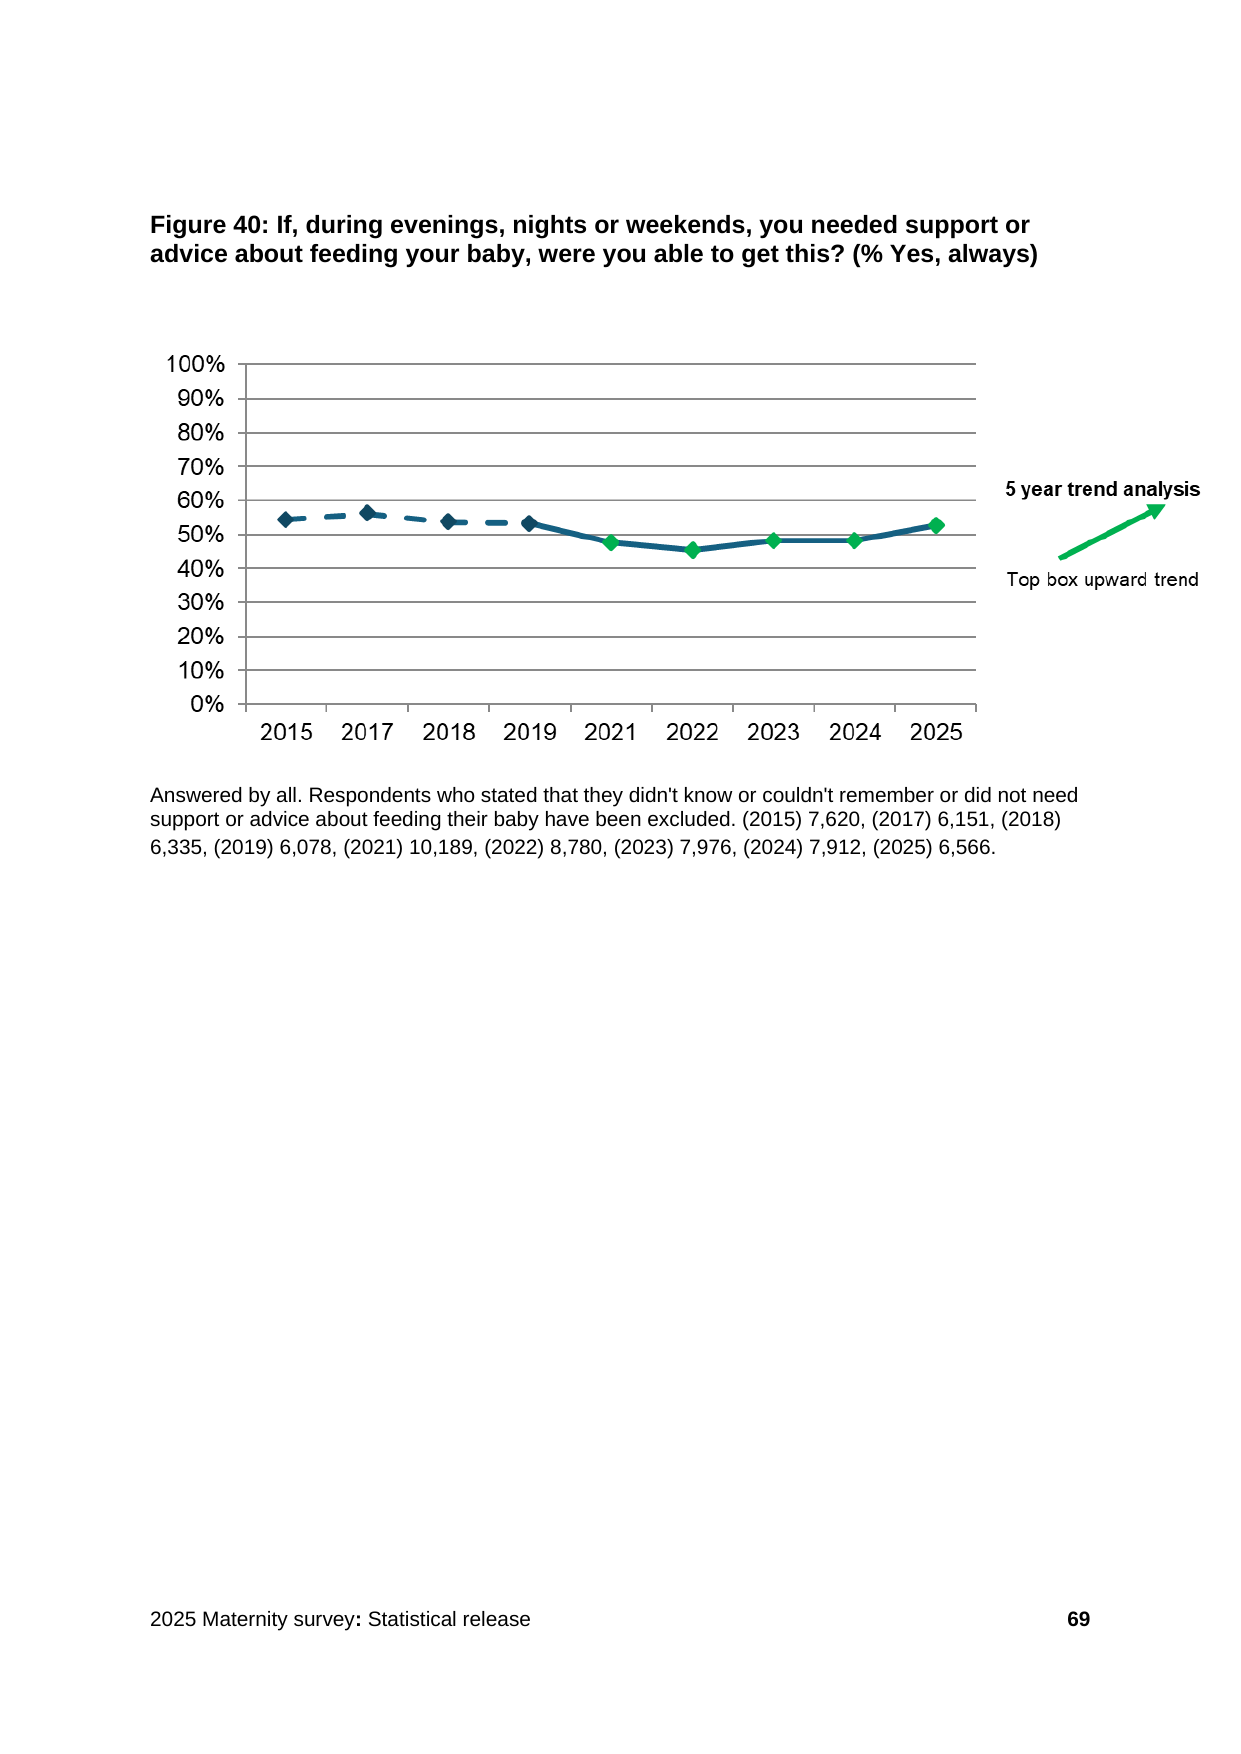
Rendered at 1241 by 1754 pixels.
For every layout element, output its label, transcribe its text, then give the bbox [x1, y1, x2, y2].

subtitle Figure 40: If, during evenings, nights or weekends, you needed support or advice about feeding your baby, were you able to get this? (% Yes, always) [150, 210, 1090, 268]
text Answered by all. Respondents who stated that they didn't know or couldn't remember or did not need support or advice about feeding their baby have been excluded. (2015) 7,620, (2017) 6,151, (2018) 6,335, (2019) 6,078, (2021) 10,189, (2022) 8,780, (2023) 7,976, (2024) 7,912, (2025) 6,566. [150, 783, 1090, 888]
